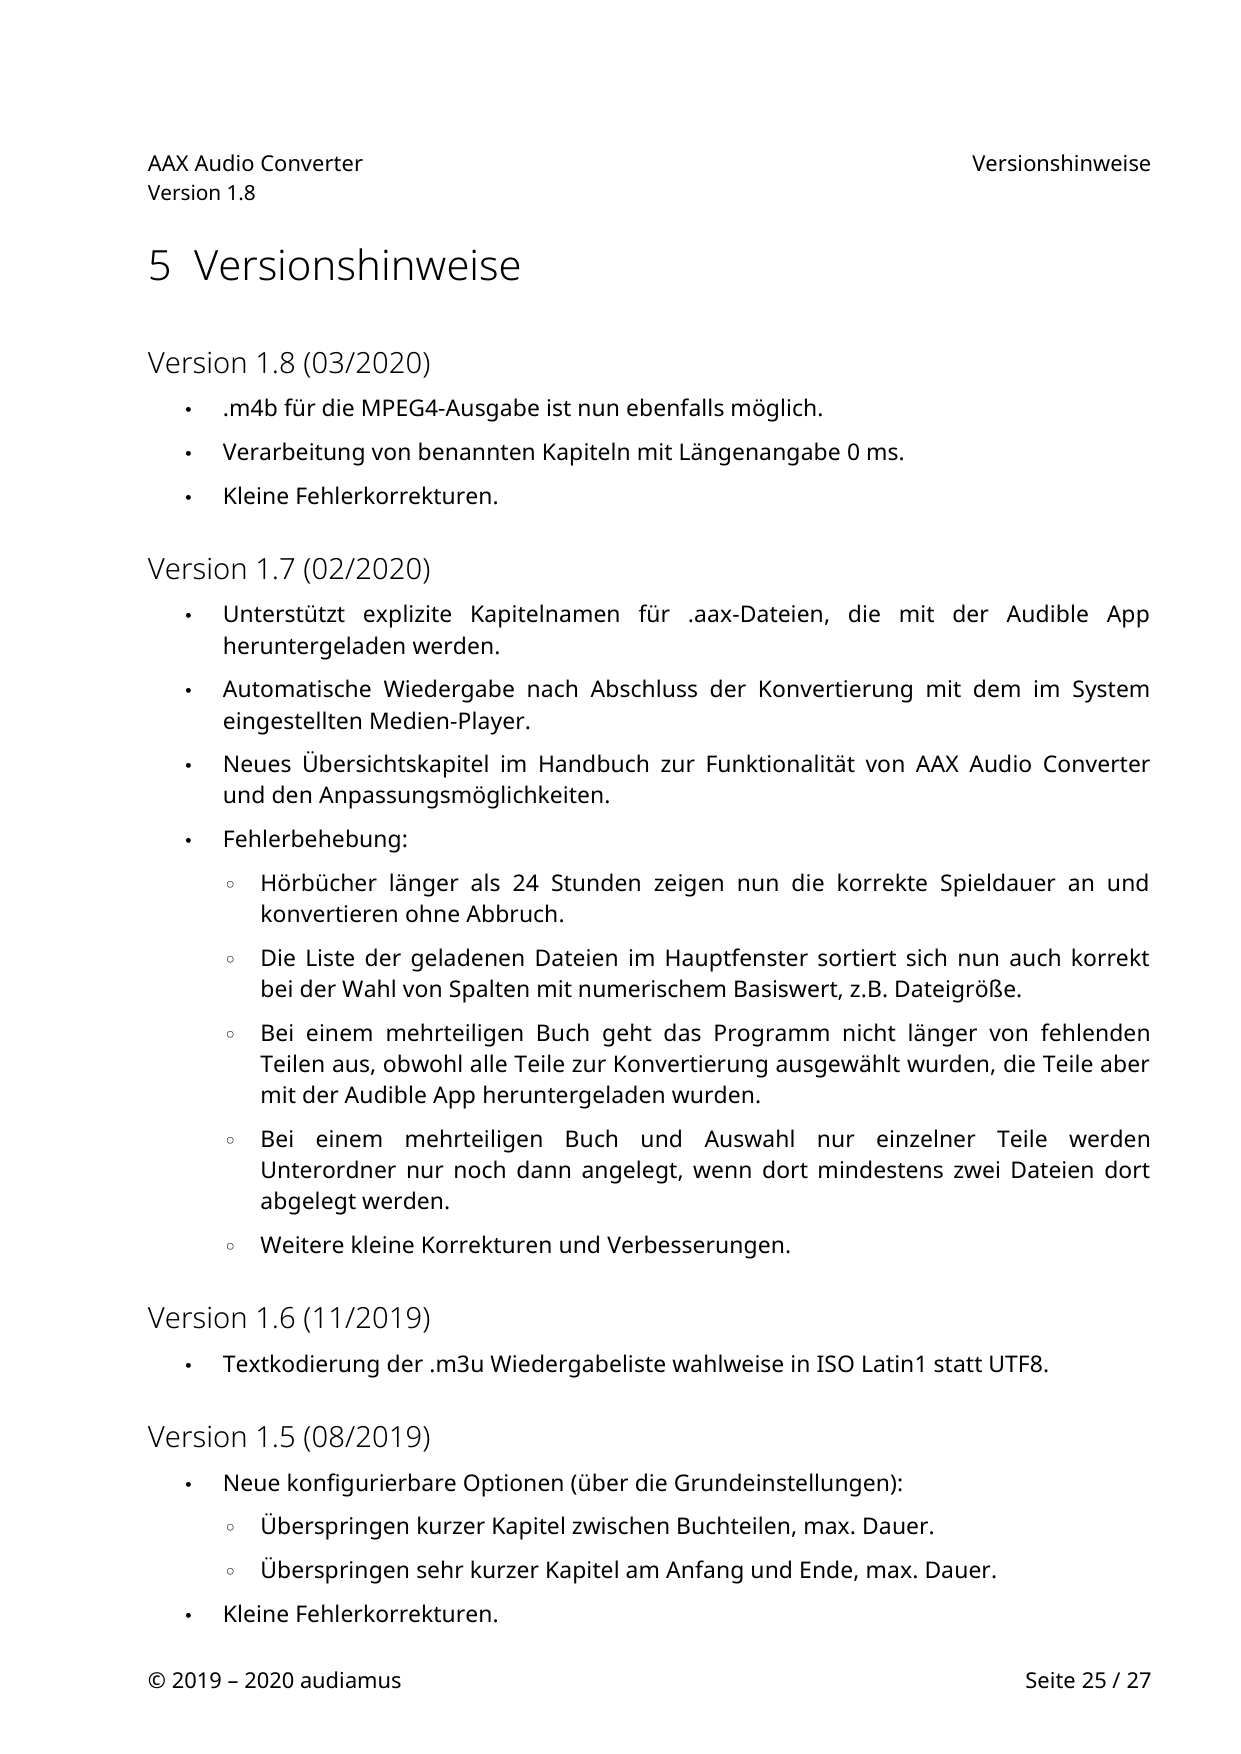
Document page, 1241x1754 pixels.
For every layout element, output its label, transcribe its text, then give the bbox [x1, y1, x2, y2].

subtitle Version 1.7 (02/2020) [148, 548, 1152, 588]
subtitle Version 1.8 (03/2020) [148, 342, 1152, 382]
list .m4b für die MPEG4-Ausgabe ist nun ebenfalls möglich. [185, 392, 1152, 423]
list Bei einem mehrteiligen Buch und Auswahl nur einzelner Teile werden Unterordner nur noch dann angelegt, wenn dort mindestens zwei Dateien dort abgelegt werden. [223, 1123, 1152, 1216]
list Verarbeitung von benannten Kapiteln mit Längenangabe 0 ms. [185, 436, 1152, 467]
list Kleine Fehlerkorrekturen. [185, 479, 1152, 511]
list Die Liste der geladenen Dateien im Hauptfenster sortiert sich nun auch korrekt bei der Wahl von Spalten mit numerischem Basiswert, z.B. Dateigröße. [223, 942, 1152, 1004]
subtitle Version 1.5 (08/2019) [148, 1416, 1152, 1456]
list Neues Übersichtskapitel im Handbuch zur Funktionalität von AAX Audio Converter und den Anpassungsmöglichkeiten. [185, 748, 1152, 811]
list Hörbücher länger als 24 Stunden zeigen nun die korrekte Spieldauer an und konvertieren ohne Abbruch. [223, 867, 1152, 929]
list Überspringen sehr kurzer Kapitel am Anfang und Ende, max. Dauer. [223, 1554, 1152, 1585]
list Weitere kleine Korrekturen und Verbesserungen. [223, 1229, 1152, 1260]
list Automatische Wiedergabe nach Abschluss der Konvertierung mit dem im System eingestellten Medien-Player. [185, 673, 1152, 736]
list Neue konfigurierbare Optionen (über die Grundeinstellungen): [185, 1467, 1152, 1498]
list Unterstützt explizite Kapitelnamen für .aax-Dateien, die mit der Audible App heruntergeladen werden. [185, 598, 1152, 661]
list Fehlerbehebung: [185, 823, 1152, 854]
list Bei einem mehrteiligen Buch geht das Programm nicht länger von fehlenden Teilen aus, obwohl alle Teile zur Konvertierung ausgewählt wurden, die Teile aber mit der Audible App heruntergeladen wurden. [223, 1017, 1152, 1110]
list Textkodierung der .m3u Wiedergabeliste wahlweise in ISO Latin1 statt UTF8. [185, 1348, 1152, 1379]
subtitle Versionshinweise [148, 235, 1152, 292]
list Überspringen kurzer Kapitel zwischen Buchteilen, max. Dauer. [223, 1510, 1152, 1541]
list Kleine Fehlerkorrekturen. [185, 1597, 1152, 1629]
subtitle Version 1.6 (11/2019) [148, 1297, 1152, 1337]
